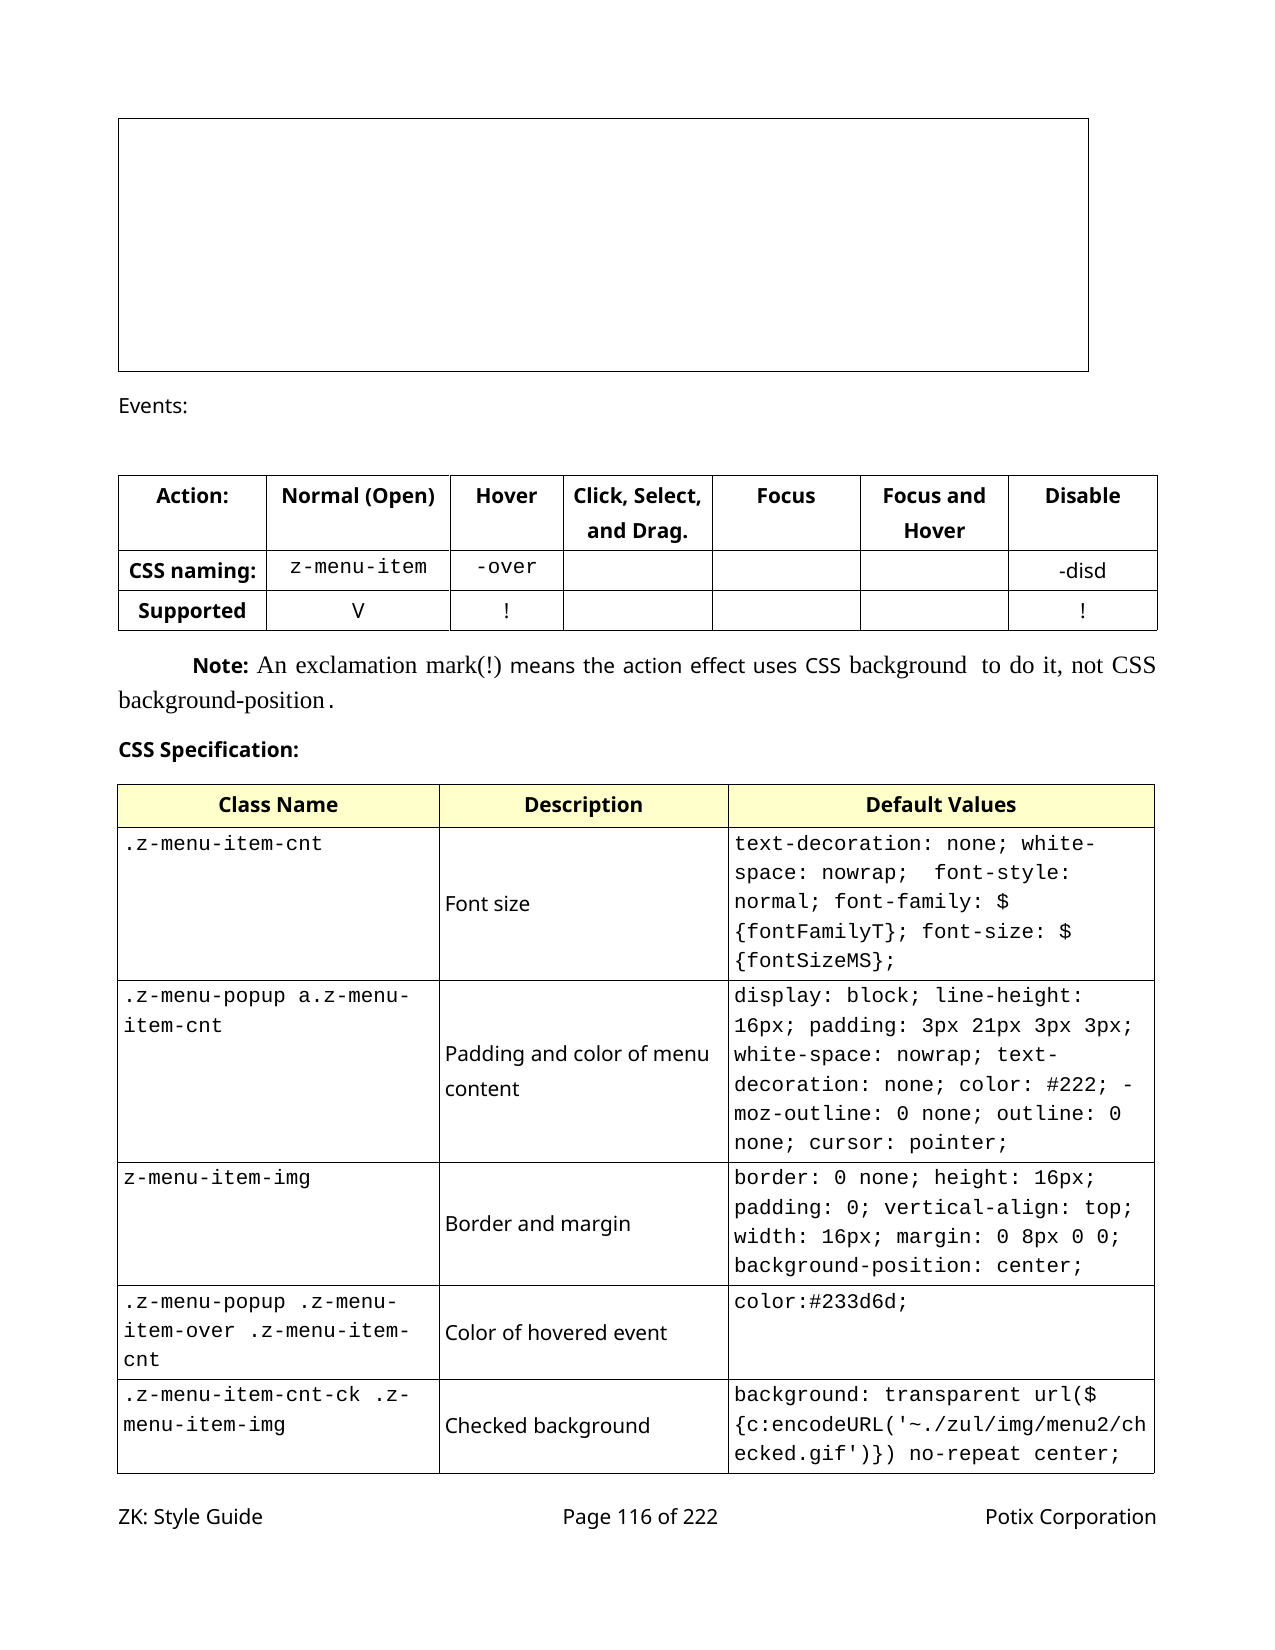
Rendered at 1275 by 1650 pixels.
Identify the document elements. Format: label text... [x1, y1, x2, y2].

table_cell Border and margin [440, 1163, 728, 1285]
table_cell [861, 551, 1008, 590]
text CSS Specification: [118, 735, 1157, 763]
table_header Hover [451, 476, 563, 550]
table_cell ! [451, 591, 563, 630]
table_cell Font size [440, 828, 728, 980]
table_header Focus and Hover [861, 476, 1008, 550]
table_cell [564, 551, 712, 590]
table_header Description [440, 785, 728, 827]
table_header Default Values [729, 785, 1154, 827]
table_cell z-menu-item [267, 551, 449, 590]
text Note: An exclamation mark(!) means the action effect uses CSS background to do it, not CSS background-position. [118, 651, 1157, 715]
table_cell [119, 119, 1088, 371]
table_cell V [267, 591, 449, 630]
table_cell Checked background [440, 1380, 728, 1473]
table_header Focus [713, 476, 860, 550]
table_header Action: [119, 476, 266, 550]
table_cell background: transparent url(${c:encodeURL('~./zul/img/menu2/checked.gif')}) no-repeat center; [729, 1380, 1154, 1473]
table_cell display: block; line-height: 16px; padding: 3px 21px 3px 3px; white-space: nowrap; text-decoration: none; color: #222; -moz-outline: 0 none; outline: 0 none; cursor: pointer; [729, 981, 1154, 1162]
table_cell Color of hovered event [440, 1286, 728, 1379]
table_cell .z-menu-popup a.z-menu-item-cnt [118, 981, 439, 1162]
table_cell ! [1009, 591, 1157, 630]
table_header Class Name [118, 785, 439, 827]
table_cell [861, 591, 1008, 630]
table_cell text-decoration: none; white-space: nowrap; font-style: normal; font-family: ${fontFamilyT}; font-size: ${fontSizeMS}; [729, 828, 1154, 980]
table_cell [564, 591, 712, 630]
table_header Click, Select, and Drag. [564, 476, 712, 550]
table_cell .z-menu-item-cnt-ck .z-menu-item-img [118, 1380, 439, 1473]
table_cell -over [451, 551, 563, 590]
table_header Normal (Open) [267, 476, 449, 550]
table_cell [713, 551, 860, 590]
table_header Disable [1009, 476, 1157, 550]
table_cell -disd [1009, 551, 1157, 590]
table_cell CSS naming: [119, 551, 266, 590]
text Events: [118, 391, 1157, 455]
table_cell Supported [119, 591, 266, 630]
table_cell .z-menu-item-cnt [118, 828, 439, 980]
table_cell border: 0 none; height: 16px; padding: 0; vertical-align: top; width: 16px; margin: 0 8px 0 0; background-position: center; [729, 1163, 1154, 1285]
table_cell color:#233d6d; [729, 1286, 1154, 1379]
table_cell [713, 591, 860, 630]
table_cell Padding and color of menu content [440, 981, 728, 1162]
table_cell z-menu-item-img [118, 1163, 439, 1285]
table_cell .z-menu-popup .z-menu-item-over .z-menu-item-cnt [118, 1286, 439, 1379]
